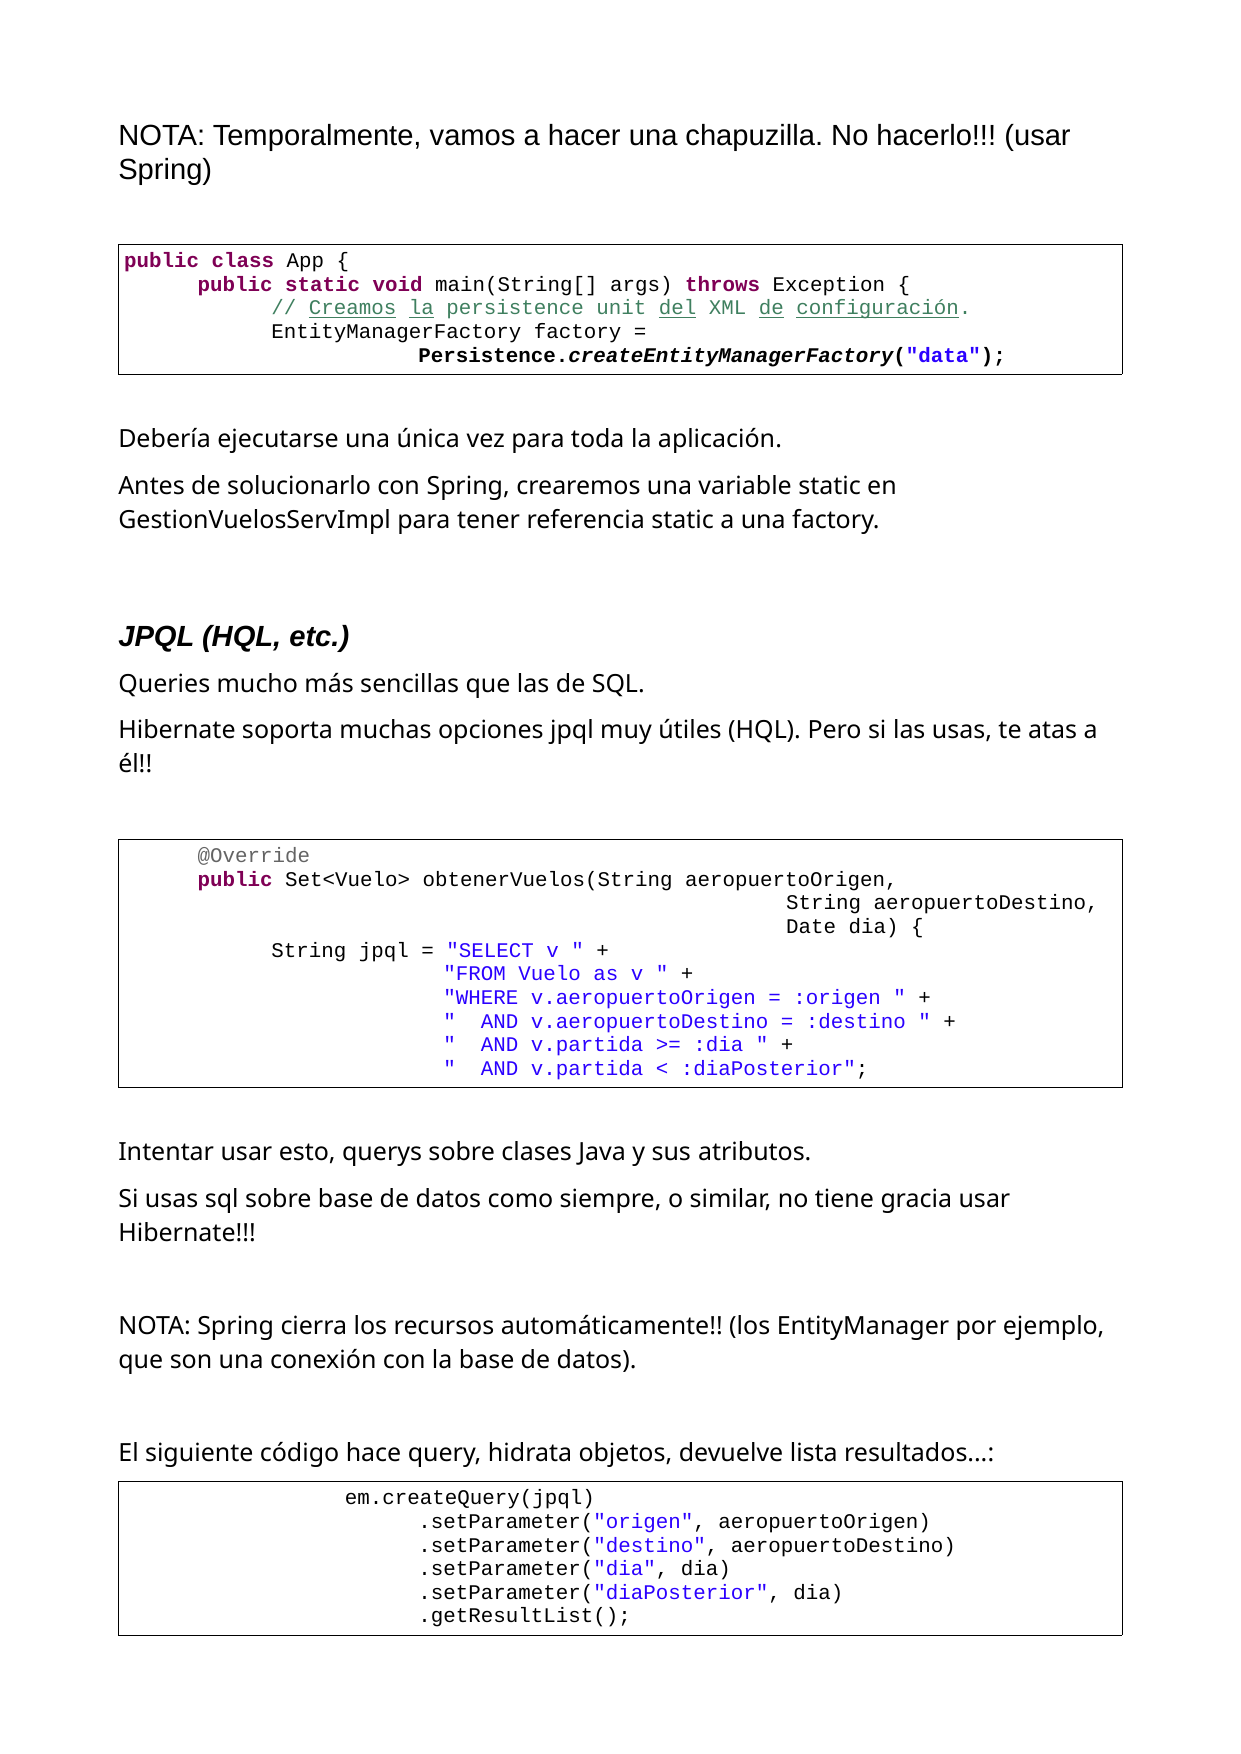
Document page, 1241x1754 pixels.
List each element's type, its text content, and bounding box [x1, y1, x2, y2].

text El siguiente código hace query, hidrata objetos, devuelve lista resultados...: [118, 1435, 1122, 1469]
text Debería ejecutarse una única vez para toda la aplicación. [118, 421, 1122, 455]
text Si usas sql sobre base de datos como siempre, o similar, no tiene gracia usar Hibernate!!! [118, 1181, 1122, 1249]
table_header @Override public Set<Vuelo> obtenerVuelos(String aeropuertoOrigen, String aeropuertoDestino, Date dia) { String jpql = "SELECT v " + "FROM Vuelo as v " + "WHERE v.aeropuertoOrigen = :origen " + " AND v.aeropuertoDestino = :destino " + " AND v.partida >= :dia " + " AND v.partida < :diaPosterior"; [119, 840, 1122, 1087]
subtitle NOTA: Temporalmente, vamos a hacer una chapuzilla. No hacerlo!!! (usar Spring) [118, 118, 1122, 185]
text NOTA: Spring cierra los recursos automáticamente!! (los EntityManager por ejemplo, que son una conexión con la base de datos). [118, 1308, 1122, 1376]
text Antes de solucionarlo con Spring, crearemos una variable static en GestionVuelosServImpl para tener referencia static a una factory. [118, 467, 1122, 535]
text Queries mucho más sencillas que las de SQL. [118, 666, 1122, 699]
text Intentar usar esto, querys sobre clases Java y sus atributos. [118, 1134, 1122, 1168]
table_header public class App { public static void main(String[] args) throws Exception { // Creamos la persistence unit del XML de configuración. EntityManagerFactory factory = Persistence.createEntityManagerFactory("data"); [119, 245, 1122, 374]
table_header em.createQuery(jpql) .setParameter("origen", aeropuertoOrigen) .setParameter("destino", aeropuertoDestino) .setParameter("dia", dia) .setParameter("diaPosterior", dia) .getResultList(); [119, 1482, 1122, 1635]
text Hibernate soporta muchas opciones jpql muy útiles (HQL). Pero si las usas, te atas a él!! [118, 712, 1122, 780]
subtitle JPQL (HQL, etc.) [118, 619, 1122, 653]
